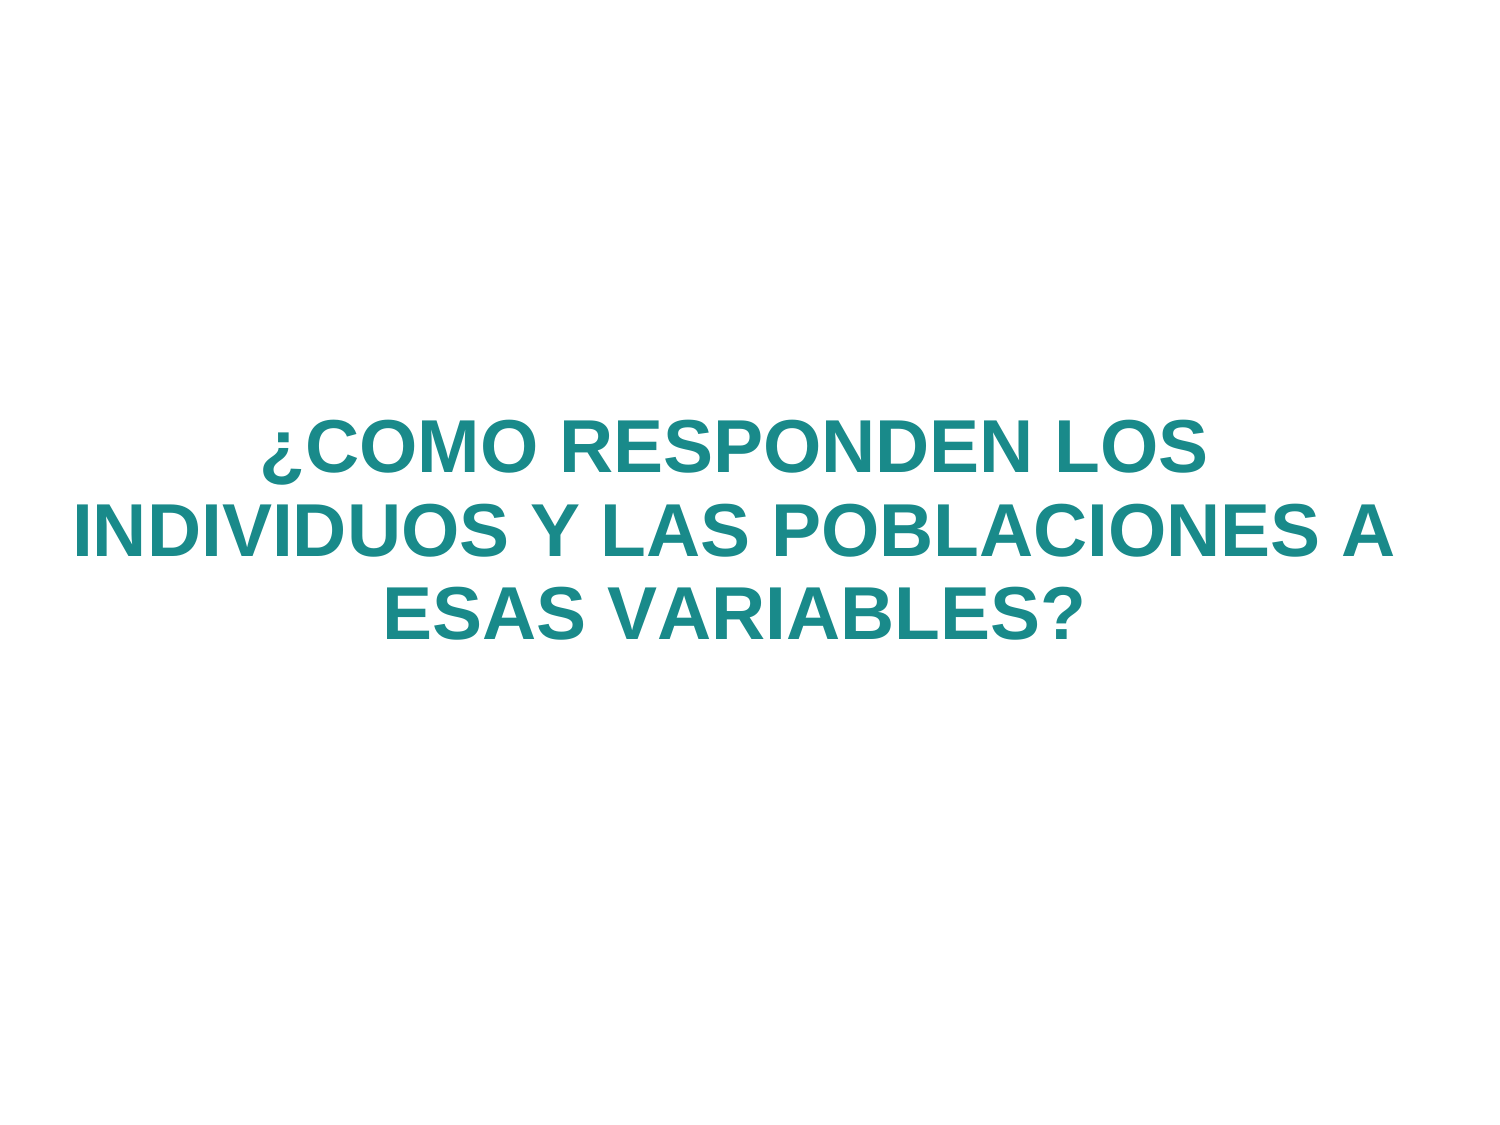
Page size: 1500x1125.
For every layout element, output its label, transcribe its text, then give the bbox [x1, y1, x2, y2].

title ¿COMO RESPONDEN LOS INDIVIDUOS Y LAS POBLACIONES A ESAS VARIABLES? [18, 354, 1451, 706]
